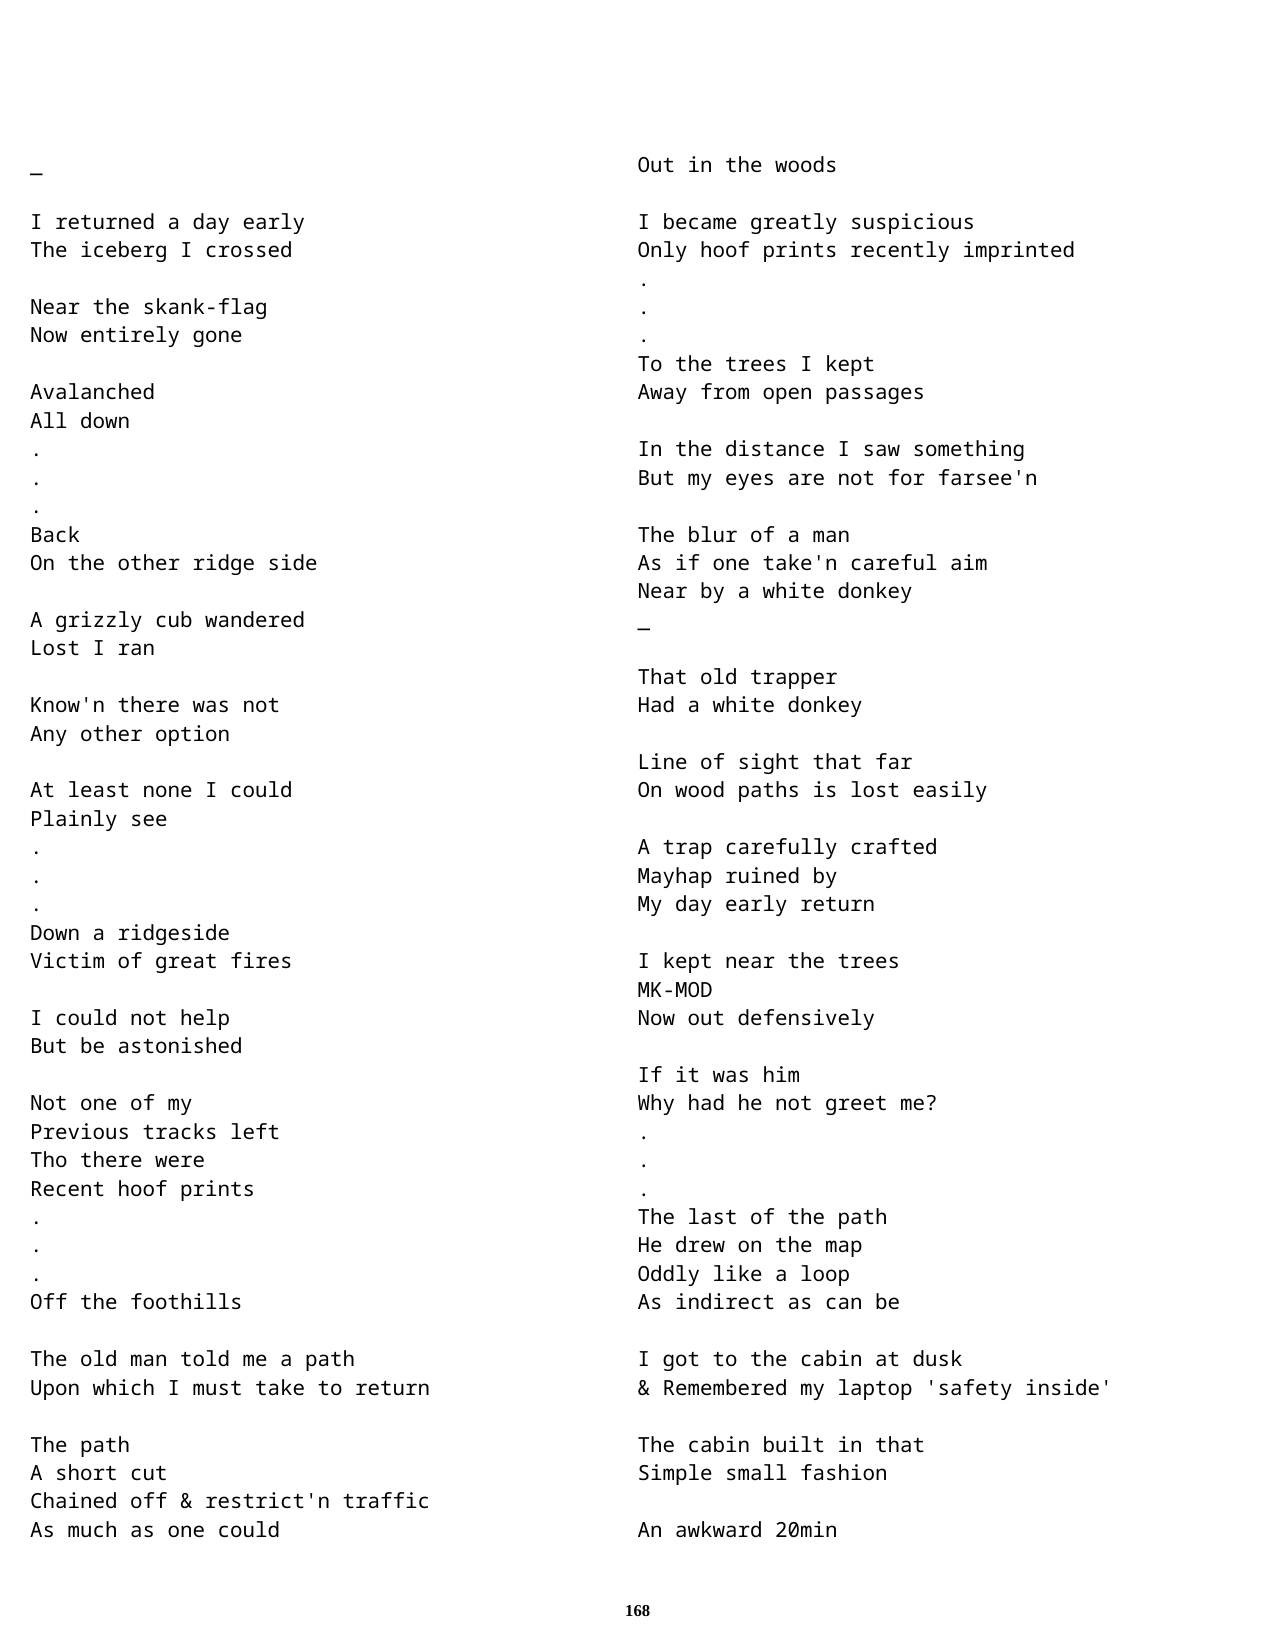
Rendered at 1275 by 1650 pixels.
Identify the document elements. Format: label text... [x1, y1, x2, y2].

text MK-MOD [637, 975, 1245, 1003]
text On wood paths is lost easily [637, 776, 1245, 804]
text . [637, 292, 1245, 321]
text Previous tracks left [30, 1117, 637, 1145]
text Any other option [30, 719, 637, 747]
text Recent hoof prints [30, 1174, 637, 1202]
text Know'n there was not [30, 690, 637, 719]
text On the other ridge side [30, 548, 637, 577]
text A trap carefully crafted [637, 832, 1245, 861]
text In the distance I saw something [637, 434, 1245, 463]
text Tho there were [30, 1145, 637, 1174]
text The old man told me a path [30, 1344, 637, 1373]
text Why had he not greet me? [637, 1088, 1245, 1117]
text . [637, 264, 1245, 292]
text _ [637, 605, 1245, 633]
text A grizzly cub wandered [30, 605, 637, 633]
text My day early return [637, 889, 1245, 918]
text The path [30, 1430, 637, 1458]
text The iceberg I crossed [30, 235, 637, 264]
text But my eyes are not for farsee'n [637, 463, 1245, 491]
text Lost I ran [30, 633, 637, 662]
text I could not help [30, 1003, 637, 1032]
text He drew on the map [637, 1231, 1245, 1259]
text . [30, 1231, 637, 1259]
text Plainly see [30, 804, 637, 832]
text As indirect as can be [637, 1287, 1245, 1316]
text Away from open passages [637, 377, 1245, 406]
text . [30, 832, 637, 861]
text Mayhap ruined by [637, 861, 1245, 889]
text . [30, 491, 637, 520]
text I got to the cabin at dusk [637, 1344, 1245, 1373]
text . [30, 434, 637, 463]
text Out in the woods [637, 150, 1245, 178]
text Now entirely gone [30, 321, 637, 349]
text Oddly like a loop [637, 1259, 1245, 1287]
text . [30, 463, 637, 491]
text Avalanched [30, 377, 637, 406]
text The blur of a man [637, 520, 1245, 548]
text To the trees I kept [637, 349, 1245, 377]
text Back [30, 520, 637, 548]
text That old trapper [637, 662, 1245, 690]
text As much as one could [30, 1515, 637, 1543]
text Not one of my [30, 1088, 637, 1117]
text . [30, 861, 637, 889]
text An awkward 20min [637, 1515, 1245, 1543]
text At least none I could [30, 776, 637, 804]
text Only hoof prints recently imprinted [637, 235, 1245, 264]
text Down a ridgeside [30, 918, 637, 946]
text Near the skank-flag [30, 292, 637, 321]
text The cabin built in that [637, 1430, 1245, 1458]
text Chained off & restrict'n traffic [30, 1487, 637, 1515]
text Victim of great fires [30, 946, 637, 975]
text Off the foothills [30, 1287, 637, 1316]
text A short cut [30, 1458, 637, 1487]
text As if one take'n careful aim [637, 548, 1245, 577]
text Line of sight that far [637, 747, 1245, 776]
text . [637, 321, 1245, 349]
text I kept near the trees [637, 946, 1245, 975]
text . [637, 1145, 1245, 1174]
text . [30, 889, 637, 918]
text . [637, 1174, 1245, 1202]
text Upon which I must take to return [30, 1373, 637, 1401]
text I returned a day early [30, 207, 637, 235]
text All down [30, 406, 637, 434]
text The last of the path [637, 1202, 1245, 1231]
text I became greatly suspicious [637, 207, 1245, 235]
text . [30, 1202, 637, 1231]
text . [30, 1259, 637, 1287]
text Had a white donkey [637, 690, 1245, 719]
text If it was him [637, 1060, 1245, 1088]
text Now out defensively [637, 1003, 1245, 1032]
text Simple small fashion [637, 1458, 1245, 1487]
text But be astonished [30, 1032, 637, 1060]
text Near by a white donkey [637, 577, 1245, 605]
text _ [30, 150, 637, 178]
text & Remembered my laptop 'safety inside' [637, 1373, 1245, 1401]
text . [637, 1117, 1245, 1145]
